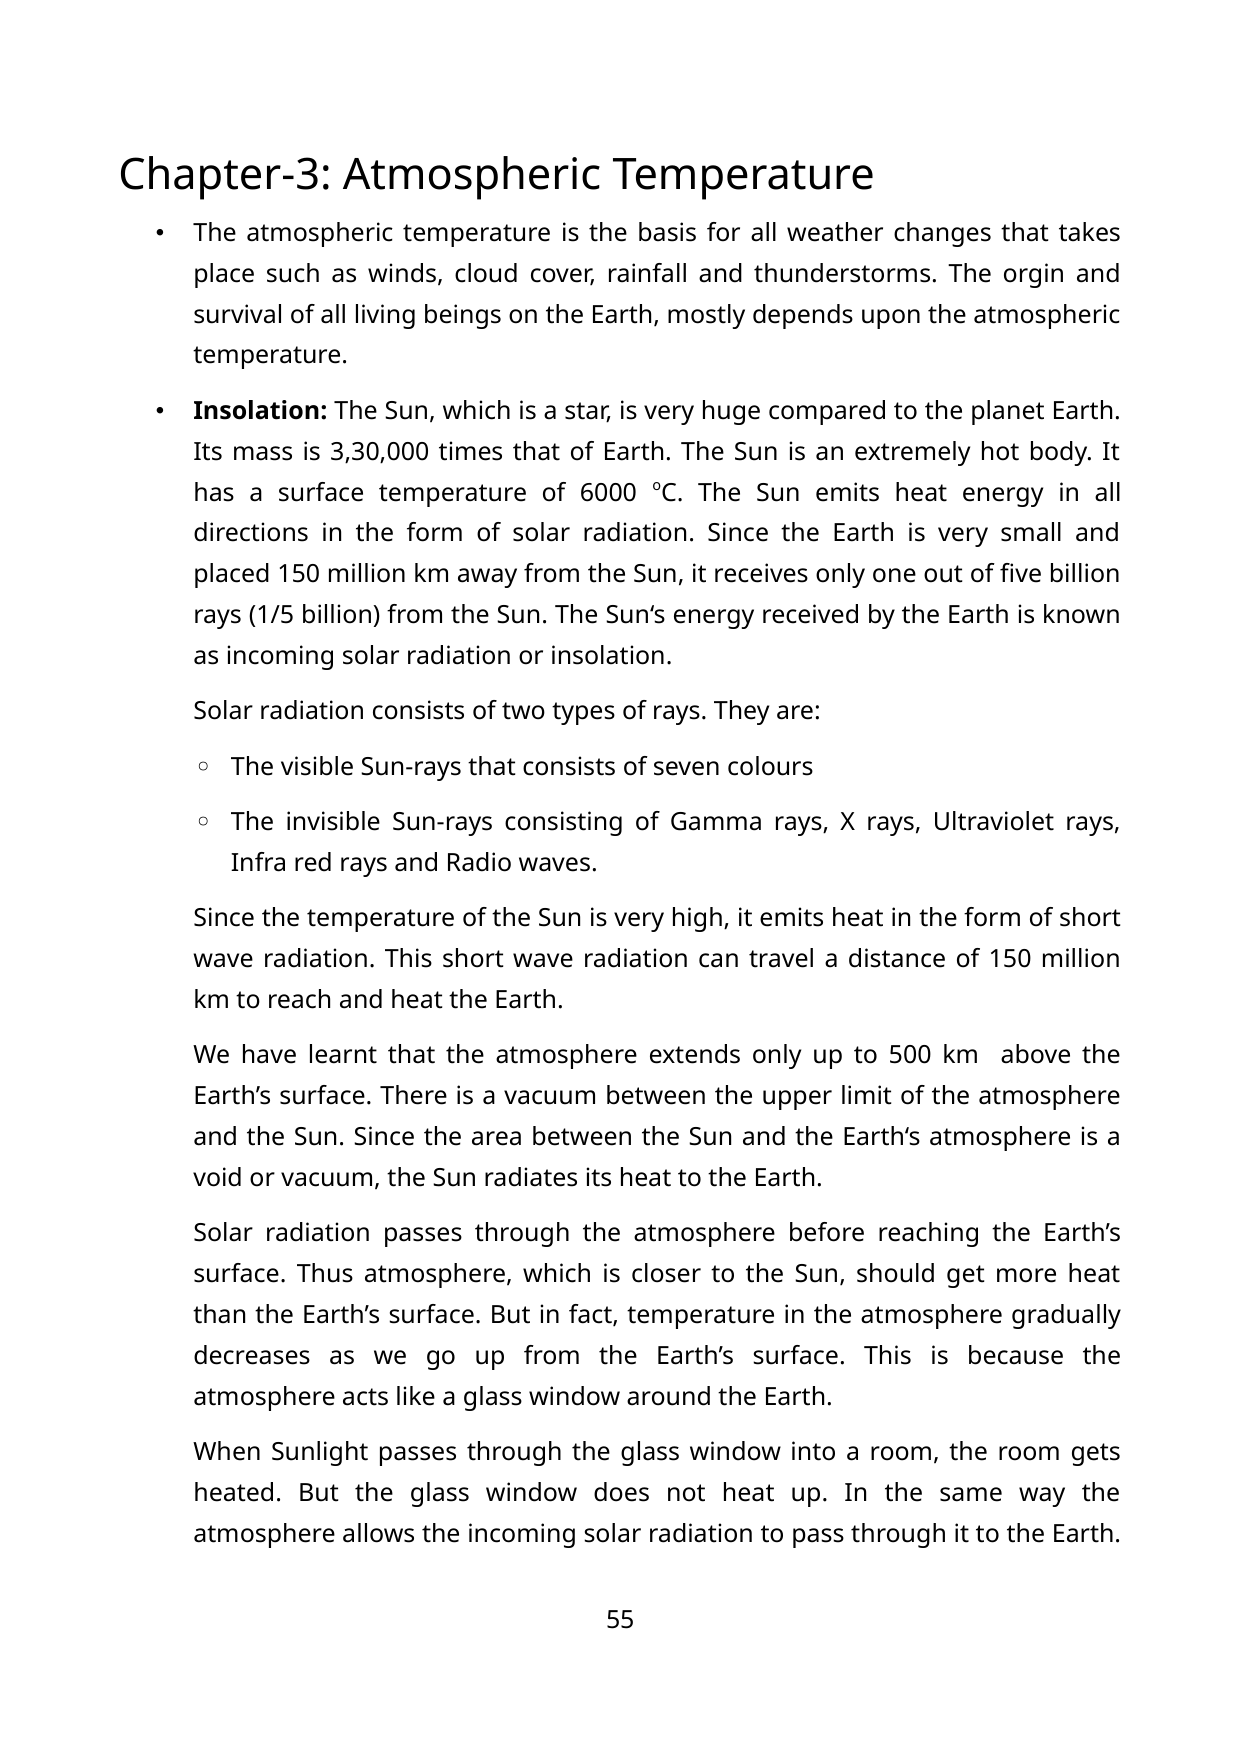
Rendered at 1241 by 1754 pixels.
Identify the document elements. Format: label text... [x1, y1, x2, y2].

list We have learnt that the atmosphere extends only up to 500 km above the Earth’s surface. There is a vacuum between the upper limit of the atmosphere and the Sun. Since the area between the Sun and the Earth‘s atmosphere is a void or vacuum, the Sun radiates its heat to the Earth. [156, 1037, 1122, 1194]
list Solar radiation passes through the atmosphere before reaching the Earth’s surface. Thus atmosphere, which is closer to the Sun, should get more heat than the Earth’s surface. But in fact, temperature in the atmosphere gradually decreases as we go up from the Earth’s surface. This is because the atmosphere acts like a glass window around the Earth. [156, 1215, 1122, 1412]
list The invisible Sun-rays consisting of Gamma rays, X rays, Ultraviolet rays, Infra red rays and Radio waves. [193, 804, 1122, 879]
list The visible Sun-rays that consists of seven colours [193, 748, 1122, 782]
list Since the temperature of the Sun is very high, it emits heat in the form of short wave radiation. This short wave radiation can travel a distance of 150 million km to reach and heat the Earth. [156, 900, 1122, 1016]
subtitle Chapter-3: Atmospheric Temperature [118, 143, 1122, 202]
list The atmospheric temperature is the basis for all weather changes that takes place such as winds, cloud cover, rainfall and thunderstorms. The orgin and survival of all living beings on the Earth, mostly depends upon the atmospheric temperature. [156, 215, 1122, 371]
list When Sunlight passes through the glass window into a room, the room gets heated. But the glass window does not heat up. In the same way the atmosphere allows the incoming solar radiation to pass through it to the Earth. [156, 1434, 1122, 1549]
list Solar radiation consists of two types of rays. They are: [156, 693, 1122, 727]
list Insolation: The Sun, which is a star, is very huge compared to the planet Earth. Its mass is 3,30,000 times that of Earth. The Sun is an extremely hot body. It has a surface temperature of 6000 oC. The Sun emits heat energy in all directions in the form of solar radiation. Since the Earth is very small and placed 150 million km away from the Sun, it receives only one out of five billion rays (1/5 billion) from the Sun. The Sun‘s energy received by the Earth is known as incoming solar radiation or insolation. [156, 393, 1122, 672]
